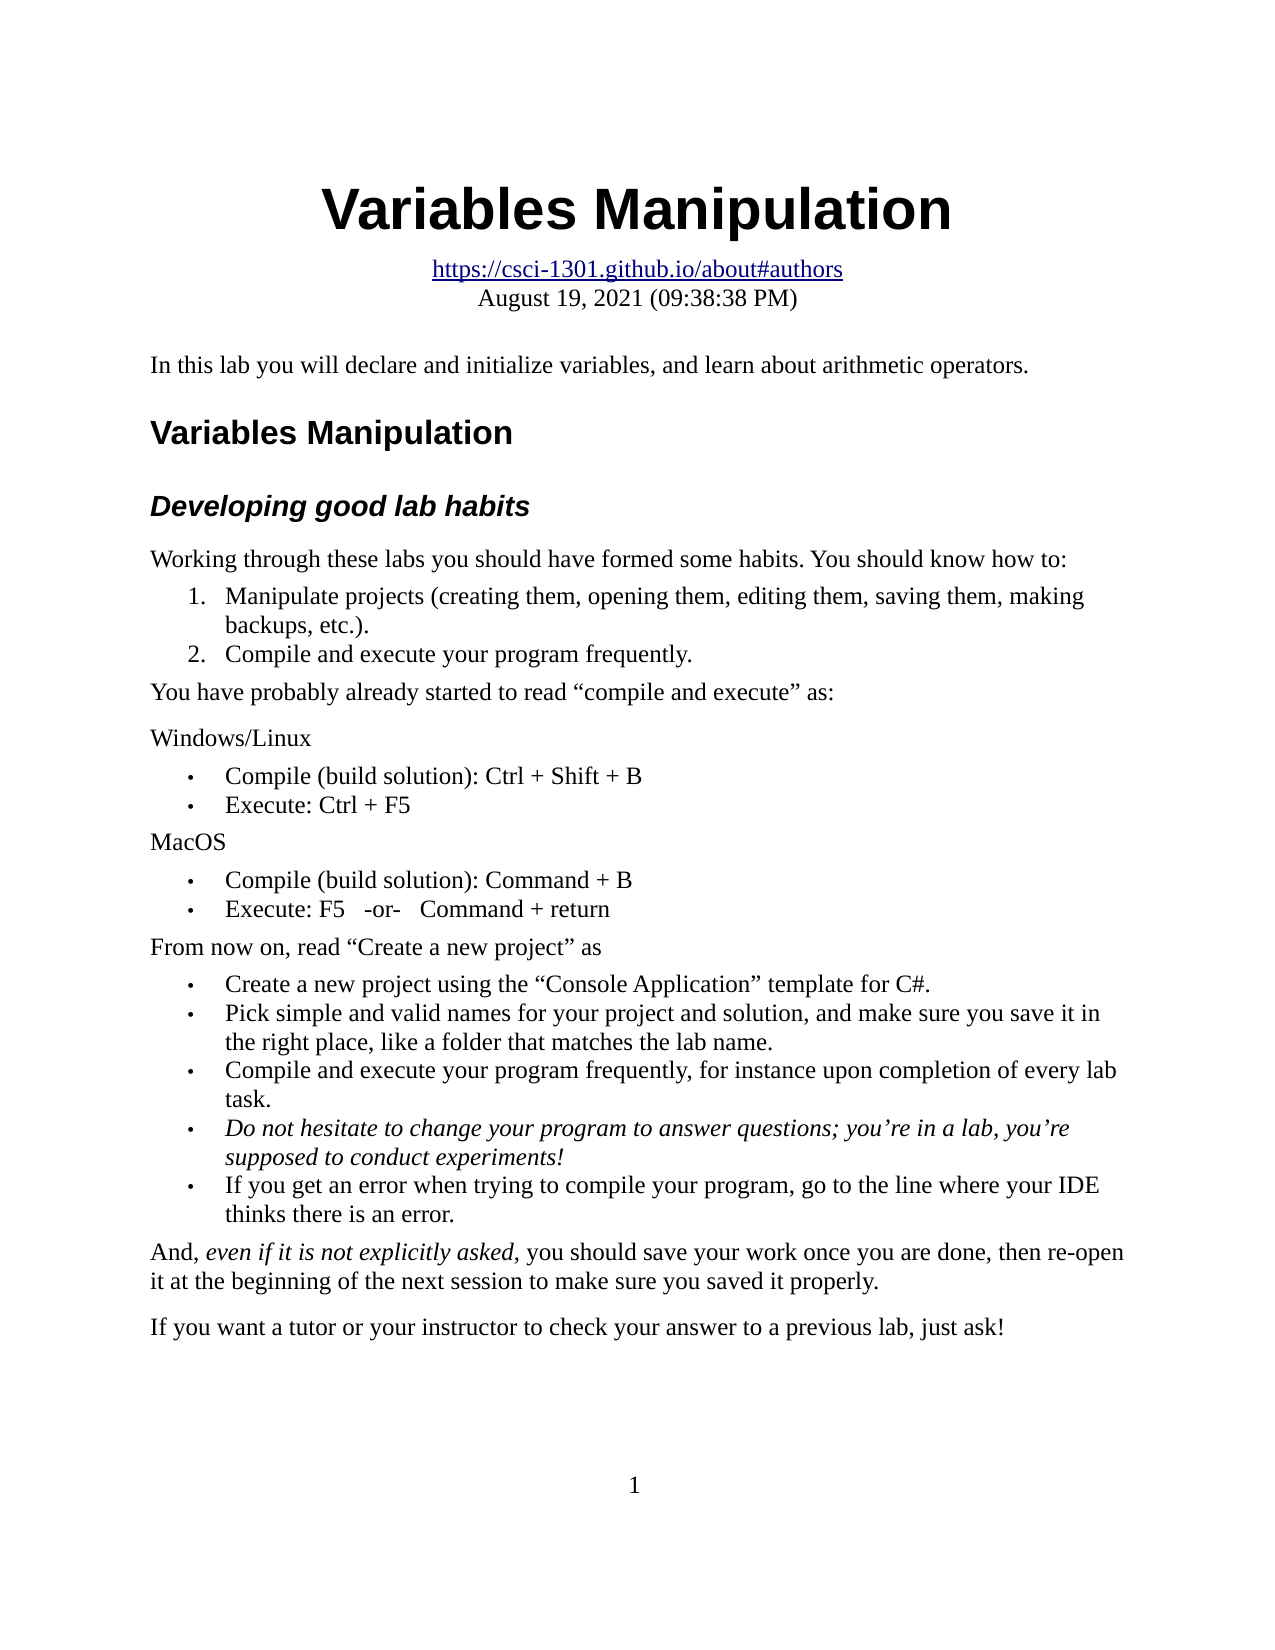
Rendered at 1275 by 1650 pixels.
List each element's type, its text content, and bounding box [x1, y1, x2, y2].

text In this lab you will declare and initialize variables, and learn about arithmetic operators. [150, 350, 1125, 378]
list Compile and execute your program frequently. [187, 639, 1125, 668]
text August 19, 2021 (09:38:38 PM) [150, 283, 1125, 312]
list Compile (build solution): Command + B [187, 865, 1125, 894]
list Compile (build solution): Ctrl + Shift + B [187, 761, 1125, 790]
text You have probably already started to read “compile and execute” as: [150, 677, 1125, 705]
list Manipulate projects (creating them, opening them, editing them, saving them, making backups, etc.). [187, 581, 1125, 639]
text https://csci-1301.github.io/about#authors [150, 254, 1125, 283]
text Windows/Linux [150, 723, 1125, 752]
list If you get an error when trying to compile your program, go to the line where your IDE thinks there is an error. [187, 1171, 1125, 1228]
text Working through these labs you should have formed some habits. You should know how to: [150, 544, 1125, 572]
list Do not hesitate to change your program to answer questions; you’re in a lab, you’re supposed to conduct experiments! [187, 1113, 1125, 1171]
list Execute: F5 -or- Command + return [187, 894, 1125, 923]
text And, even if it is not explicitly asked, you should save your work once you are done, then re-open it at the beginning of the next session to make sure you saved it properly. [150, 1237, 1125, 1294]
text MacOS [150, 827, 1125, 856]
text If you want a tutor or your instructor to check your answer to a previous lab, just ask! [150, 1312, 1125, 1341]
title Variables Manipulation [150, 175, 1125, 242]
list Compile and execute your program frequently, for instance upon completion of every lab task. [187, 1056, 1125, 1113]
list Create a new project using the “Console Application” template for C#. [187, 969, 1125, 998]
text From now on, read “Create a new project” as [150, 932, 1125, 960]
list Pick simple and valid names for your project and solution, and make sure you save it in the right place, like a folder that matches the lab name. [187, 998, 1125, 1056]
subtitle Developing good lab habits [150, 489, 1125, 522]
list Execute: Ctrl + F5 [187, 790, 1125, 818]
subtitle Variables Manipulation [150, 412, 1125, 451]
